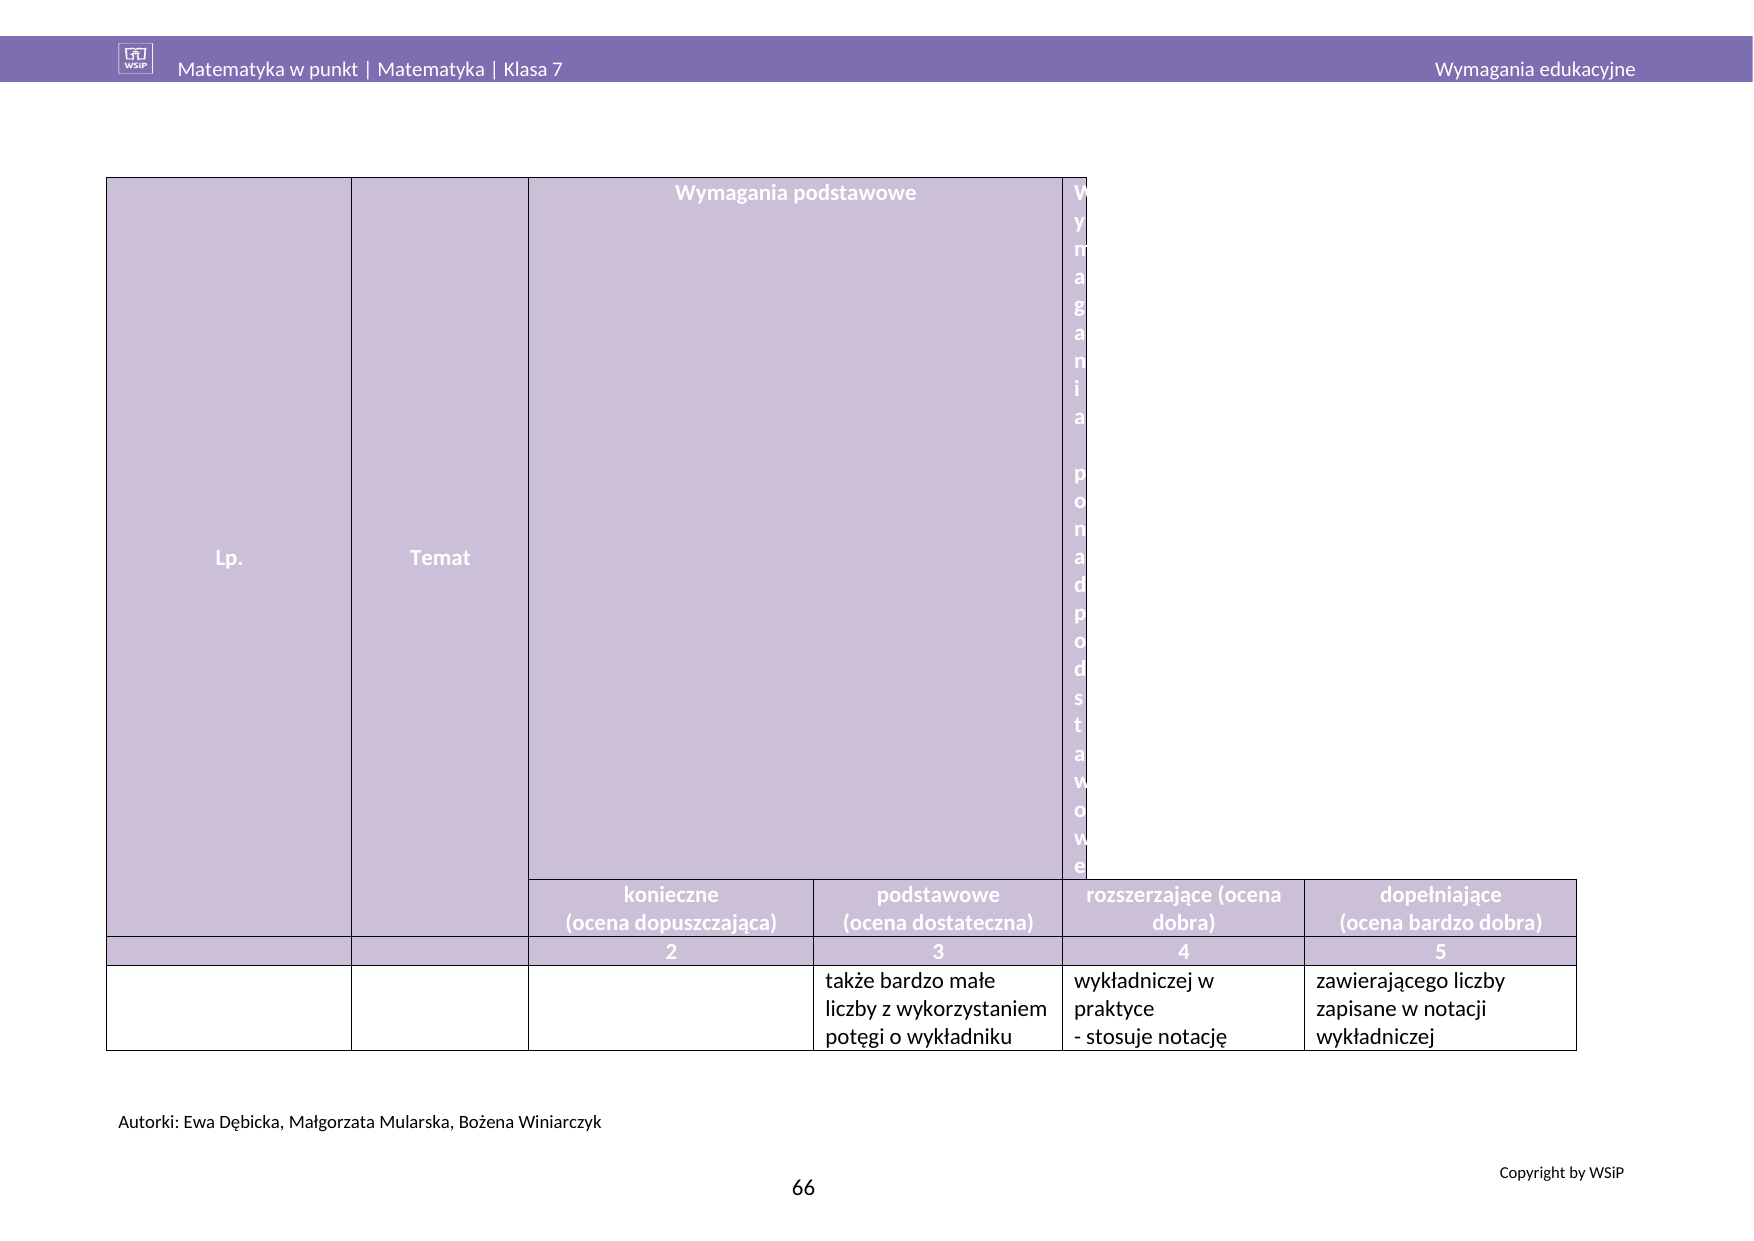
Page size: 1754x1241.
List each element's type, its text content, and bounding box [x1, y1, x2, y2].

table_cell dopełniające (ocena bardzo dobra) [1305, 880, 1576, 936]
table_cell 4 [1063, 937, 1304, 965]
table_cell [107, 937, 351, 965]
table_header Temat [352, 178, 528, 936]
table_cell rozszerzające (ocena dobra) [1063, 880, 1304, 936]
table_cell podstawowe (ocena dostateczna) [814, 880, 1062, 936]
table_cell wykładniczej w praktyce - stosuje notację [1063, 966, 1304, 1050]
table_cell 2 [529, 937, 813, 965]
table_header Wymagania podstawowe [529, 178, 1062, 879]
table_cell zawierającego liczby zapisane w notacji wykładniczej [1305, 966, 1576, 1050]
table_cell [352, 966, 528, 1050]
table_cell także bardzo małe liczby z wykorzystaniem potęgi o wykładniku [814, 966, 1062, 1050]
table_cell 3 [814, 937, 1062, 965]
table_header Wymagania ponadpodstawowe [1063, 178, 1086, 879]
table_header Lp. [107, 178, 351, 936]
table_cell konieczne (ocena dopuszczająca) [529, 880, 813, 936]
table_cell [529, 966, 813, 1050]
table_cell [107, 966, 351, 1050]
picture [0, 36, 1753, 82]
table_cell 5 [1305, 937, 1576, 965]
table_cell [352, 937, 528, 965]
